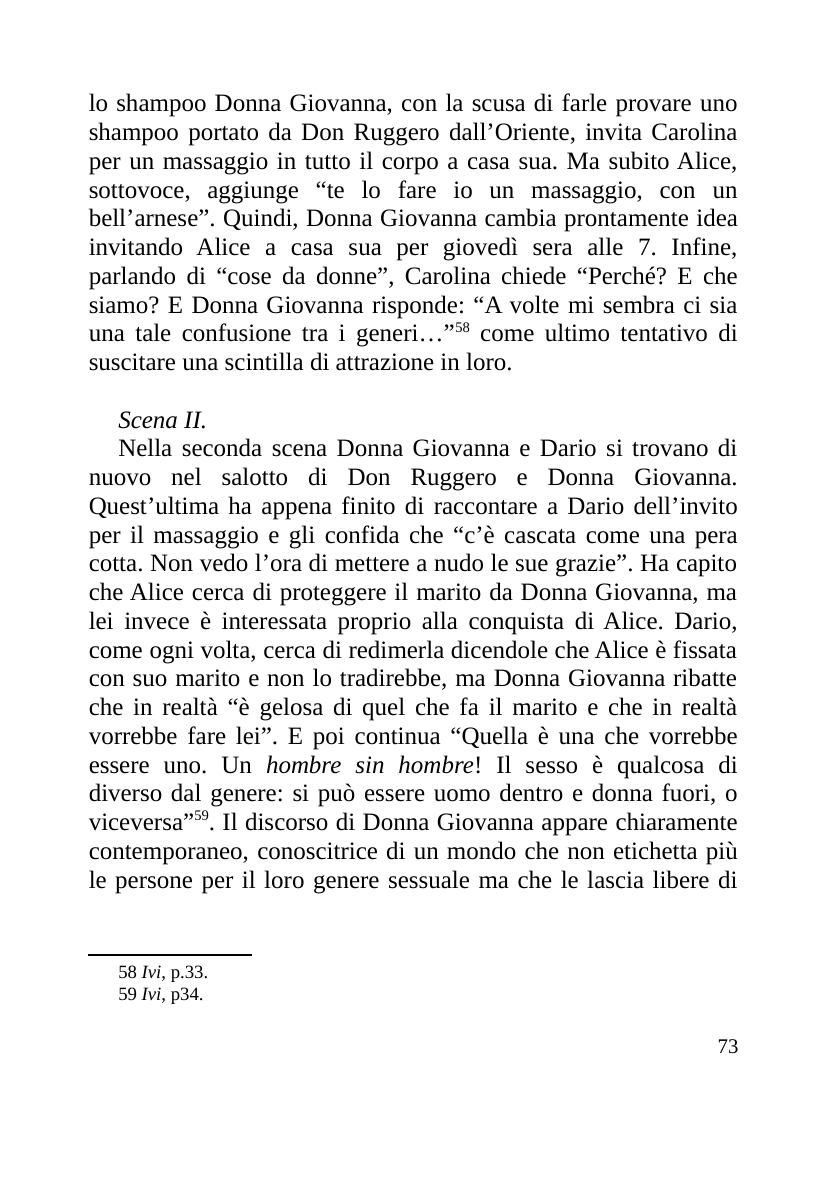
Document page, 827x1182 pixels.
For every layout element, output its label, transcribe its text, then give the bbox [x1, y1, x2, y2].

text Ivi, p.33. [118, 961, 738, 982]
text Nella seconda scena Donna Giovanna e Dario si trovano di nuovo nel salotto di Don Ruggero e Donna Giovanna. Quest’ultima ha appena finito di raccontare a Dario dell’invito per il massaggio e gli confida che “c’è cascata come una pera cotta. Non vedo l’ora di mettere a nudo le sue grazie”. Ha capito che Alice cerca di proteggere il marito da Donna Giovanna, ma lei invece è interessata proprio alla conquista di Alice. Dario, come ogni volta, cerca di redimerla dicendole che Alice è fissata con suo marito e non lo tradirebbe, ma Donna Giovanna ribatte che in realtà “è gelosa di quel che fa il marito e che in realtà vorrebbe fare lei”. E poi continua “Quella è una che vorrebbe essere uno. Un hombre sin hombre! Il sesso è qualcosa di diverso dal genere: si può essere uomo dentro e donna fuori, o viceversa”. Il discorso di Donna Giovanna appare chiaramente contemporaneo, conoscitrice di un mondo che non etichetta più le persone per il loro genere sessuale ma che le lascia libere di [88, 433, 738, 893]
text Ivi, p34. [118, 982, 738, 1004]
text Scena II. [88, 405, 738, 433]
text lo shampoo Donna Giovanna, con la scusa di farle provare uno shampoo portato da Don Ruggero dall’Oriente, invita Carolina per un massaggio in tutto il corpo a casa sua. Ma subito Alice, sottovoce, aggiunge “te lo fare io un massaggio, con un bell’arnese”. Quindi, Donna Giovanna cambia prontamente idea invitando Alice a casa sua per giovedì sera alle 7. Infine, parlando di “cose da donne”, Carolina chiede “Perché? E che siamo? E Donna Giovanna risponde: “A volte mi sembra ci sia una tale confusione tra i generi…” come ultimo tentativo di suscitare una scintilla di attrazione in loro. [88, 88, 738, 376]
